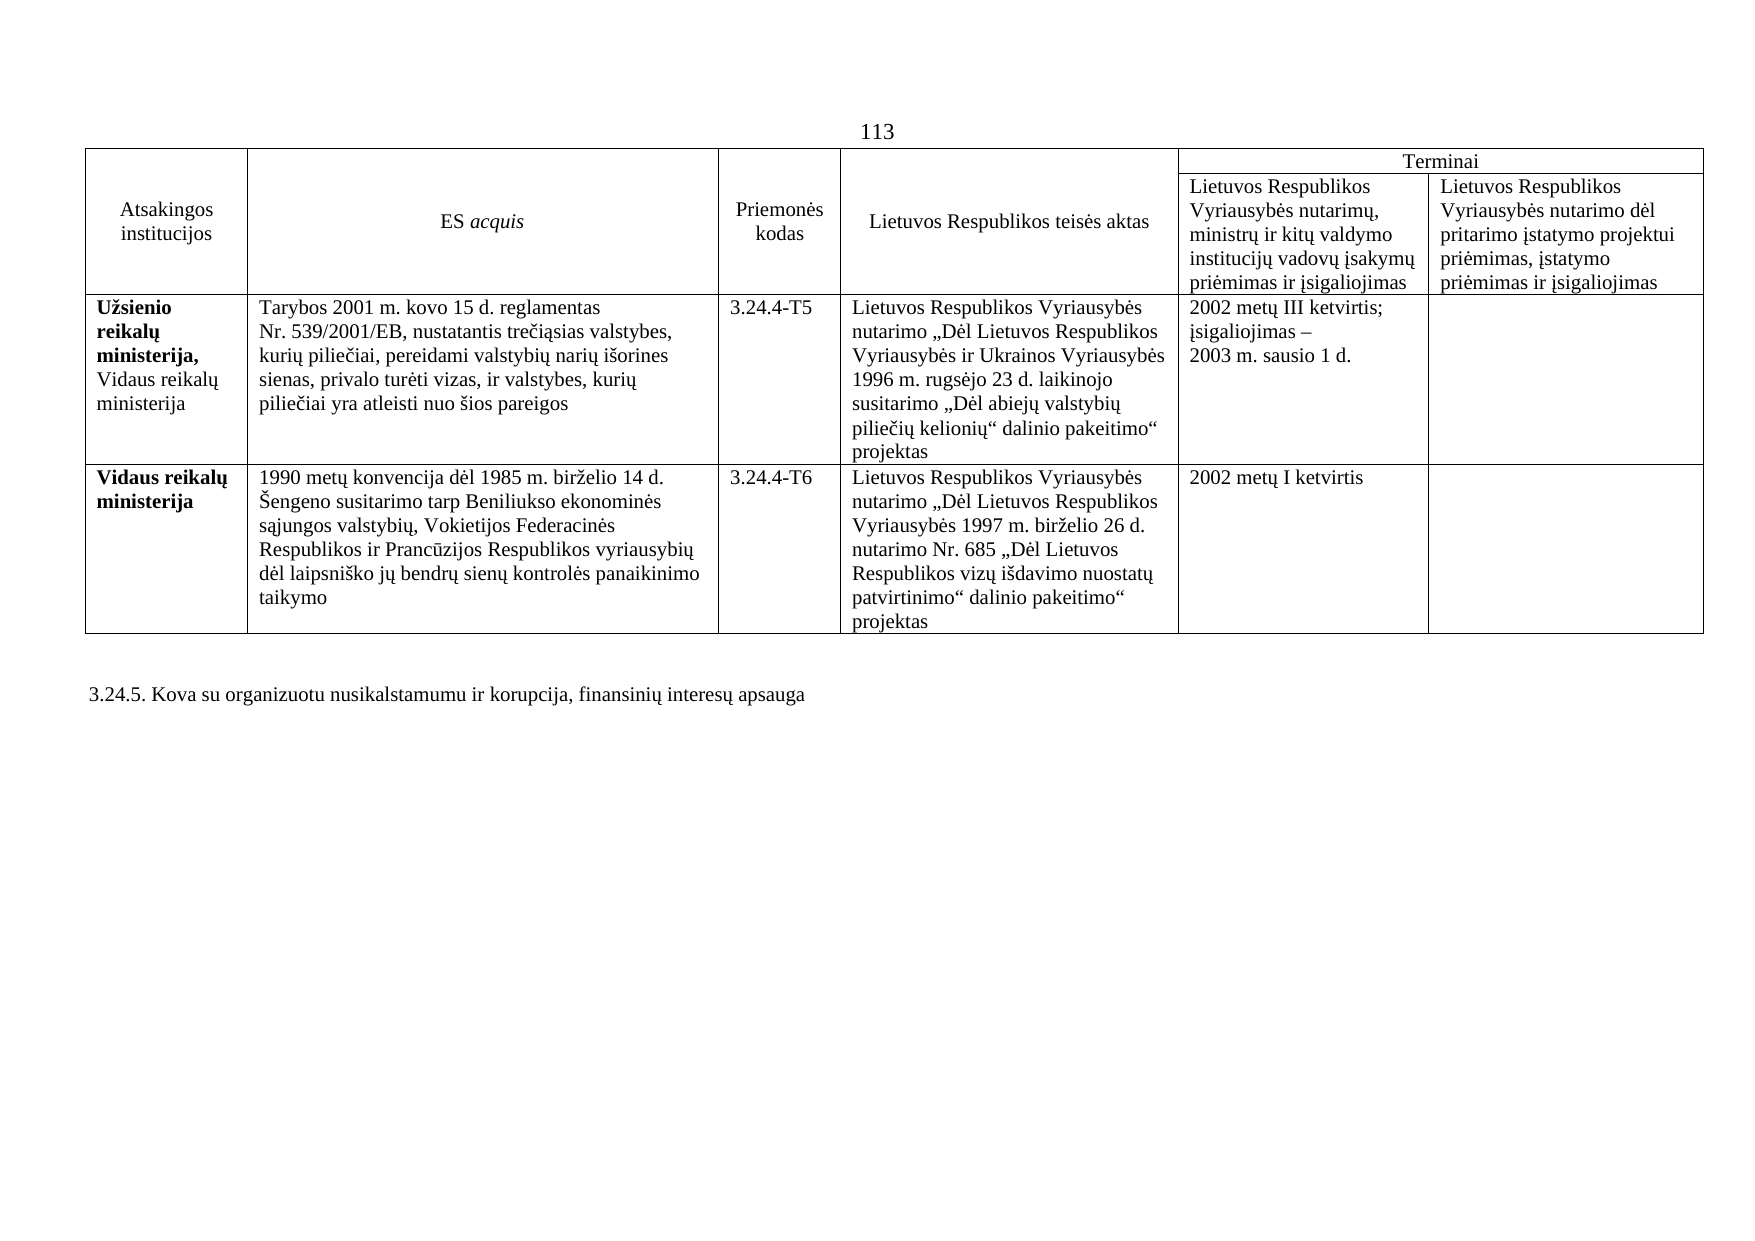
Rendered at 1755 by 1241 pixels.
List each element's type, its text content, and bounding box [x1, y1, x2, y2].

table_header ES acquis [248, 149, 718, 294]
table_cell Lietuvos Respublikos Vyriausybės nutarimo „Dėl Lietuvos Respublikos Vyriausybės ir Ukrainos Vyriausybės 1996 m. rugsėjo 23 d. laikinojo susitarimo „Dėl abiejų valstybių piliečių kelionių“ dalinio pakeitimo“ projektas [841, 295, 1178, 463]
table_cell 2002 metų I ketvirtis [1179, 465, 1428, 633]
table_cell Lietuvos Respublikos Vyriausybės nutarimo „Dėl Lietuvos Respublikos Vyriausybės 1997 m. birželio 26 d. nutarimo Nr. 685 „Dėl Lietuvos Respublikos vizų išdavimo nuostatų patvirtinimo“ dalinio pakeitimo“ projektas [841, 465, 1178, 633]
table_header Lietuvos Respublikos teisės aktas [841, 149, 1178, 294]
table_cell Užsienio reikalų ministerija, Vidaus reikalų ministerija [86, 295, 247, 463]
table_cell [1429, 295, 1703, 463]
table_cell 3.24.4-T6 [719, 465, 840, 633]
subtitle 3.24.5. Kova su organizuotu nusikalstamumu ir korupcija, finansinių interesų apsauga [89, 682, 1666, 706]
table_header Atsakingos institucijos [86, 149, 247, 294]
table_header Terminai [1179, 149, 1703, 173]
table_cell Lietuvos Respublikos Vyriausybės nutarimų, ministrų ir kitų valdymo institucijų vadovų įsakymų priėmimas ir įsigaliojimas [1179, 174, 1428, 294]
table_header Priemonės kodas [719, 149, 840, 294]
table_cell [1429, 465, 1703, 633]
table_cell Vidaus reikalų ministerija [86, 465, 247, 633]
table_cell 2002 metų III ketvirtis; įsigaliojimas – 2003 m. sausio 1 d. [1179, 295, 1428, 463]
table_cell 3.24.4-T5 [719, 295, 840, 463]
table_cell Lietuvos Respublikos Vyriausybės nutarimo dėl pritarimo įstatymo projektui priėmimas, įstatymo priėmimas ir įsigaliojimas [1429, 174, 1703, 294]
table_cell 1990 metų konvencija dėl 1985 m. birželio 14 d. Šengeno susitarimo tarp Beniliukso ekonominės sąjungos valstybių, Vokietijos Federacinės Respublikos ir Prancūzijos Respublikos vyriausybių dėl laipsniško jų bendrų sienų kontrolės panaikinimo taikymo [248, 465, 718, 633]
table_cell Tarybos 2001 m. kovo 15 d. reglamentas Nr. 539/2001/EB, nustatantis trečiąsias valstybes, kurių piliečiai, pereidami valstybių narių išorines sienas, privalo turėti vizas, ir valstybes, kurių piliečiai yra atleisti nuo šios pareigos [248, 295, 718, 463]
